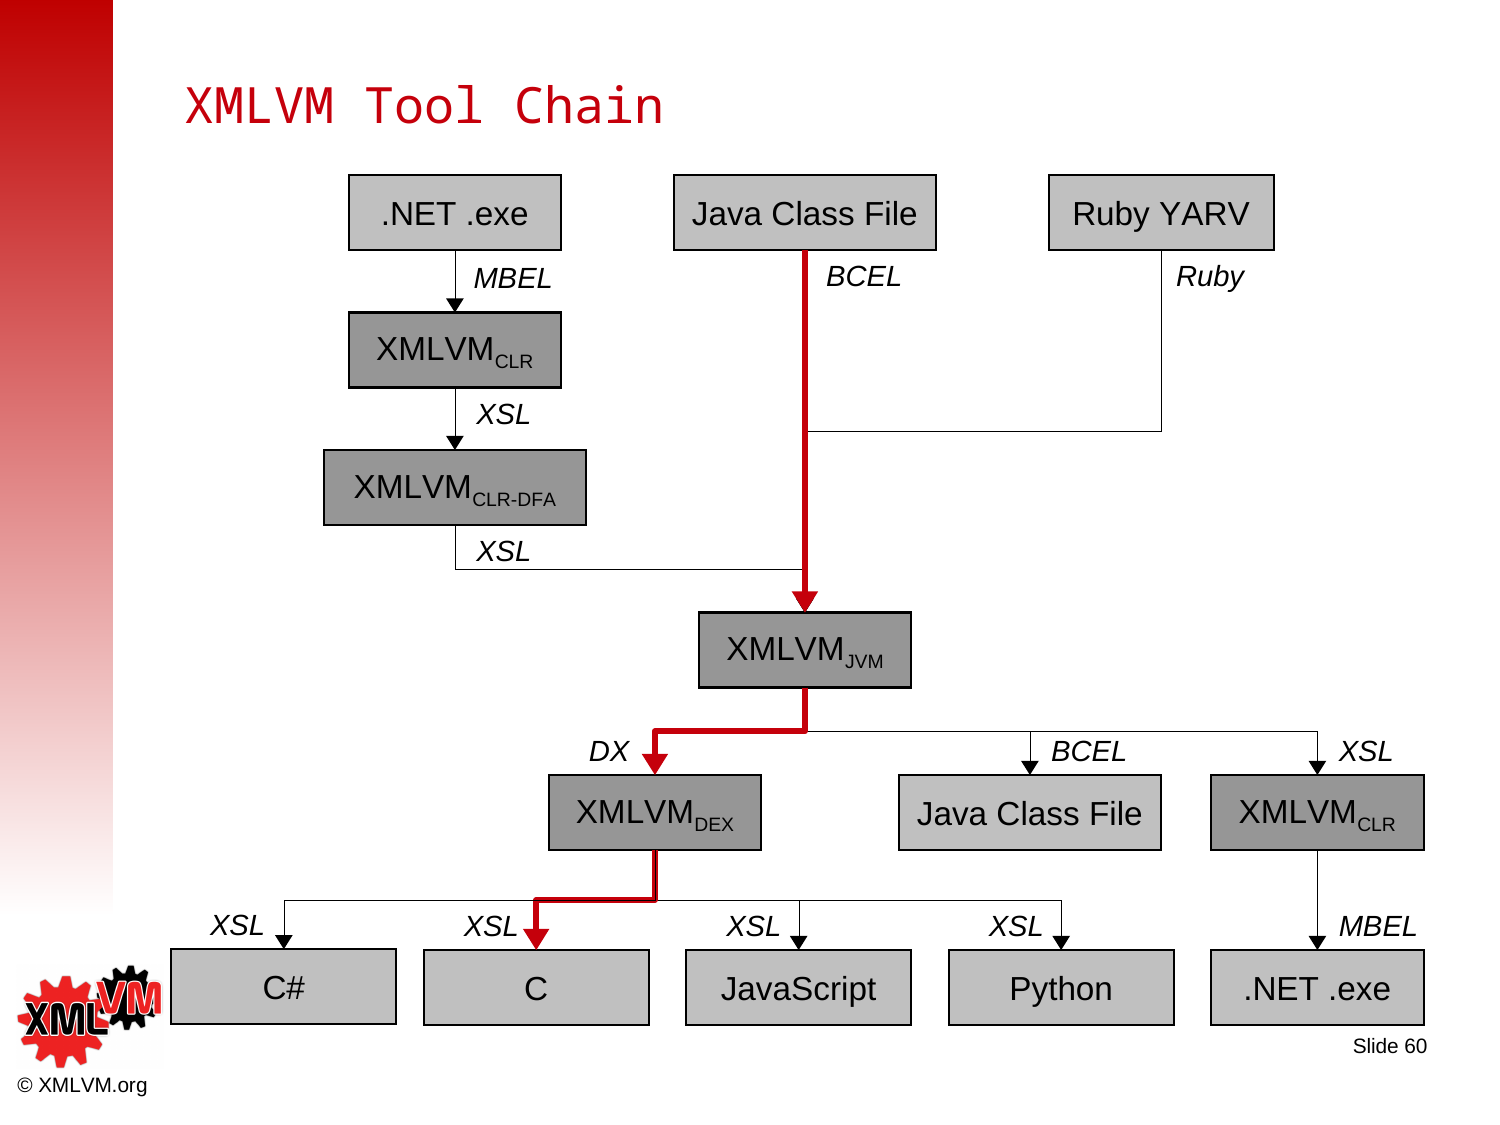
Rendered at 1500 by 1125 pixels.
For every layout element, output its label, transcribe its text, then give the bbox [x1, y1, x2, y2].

text_box BCEL [1036, 732, 1143, 776]
text_box Java Class File [898, 774, 1162, 850]
text_box JavaScript [686, 950, 912, 1026]
text_box XSL [448, 901, 534, 951]
text_box XSL [195, 898, 281, 949]
title XMLVM Tool Chain [170, 67, 1447, 207]
text_box BCEL [1036, 724, 1143, 731]
text_box XMLVMCLR [1211, 774, 1424, 850]
text_box XMLVMDEX [548, 774, 762, 850]
text_box Python [948, 950, 1174, 1026]
text_box .NET .exe [348, 174, 562, 250]
text_box XSL [1323, 724, 1409, 776]
text_box XSL [461, 524, 547, 576]
text_box MBEL [458, 251, 568, 303]
text_box MBEL [1323, 899, 1434, 951]
text_box XMLVMCLR [348, 312, 562, 388]
text_box Ruby YARV [1048, 174, 1274, 250]
text_box DX [574, 724, 645, 774]
text_box .NET .exe [1211, 950, 1424, 1026]
text_box XSL [461, 387, 547, 438]
text_box XSL [711, 901, 797, 951]
text_box C [423, 950, 649, 1026]
text_box Java Class File [673, 174, 937, 250]
text_box XMLVMCLR-DFA [323, 450, 587, 526]
text_box C# [171, 949, 397, 1025]
text_box Ruby [1161, 249, 1260, 301]
text_box XSL [973, 901, 1059, 951]
text_box BCEL [811, 249, 918, 301]
text_box XMLVMJVM [698, 612, 912, 688]
picture [16, 964, 164, 1069]
